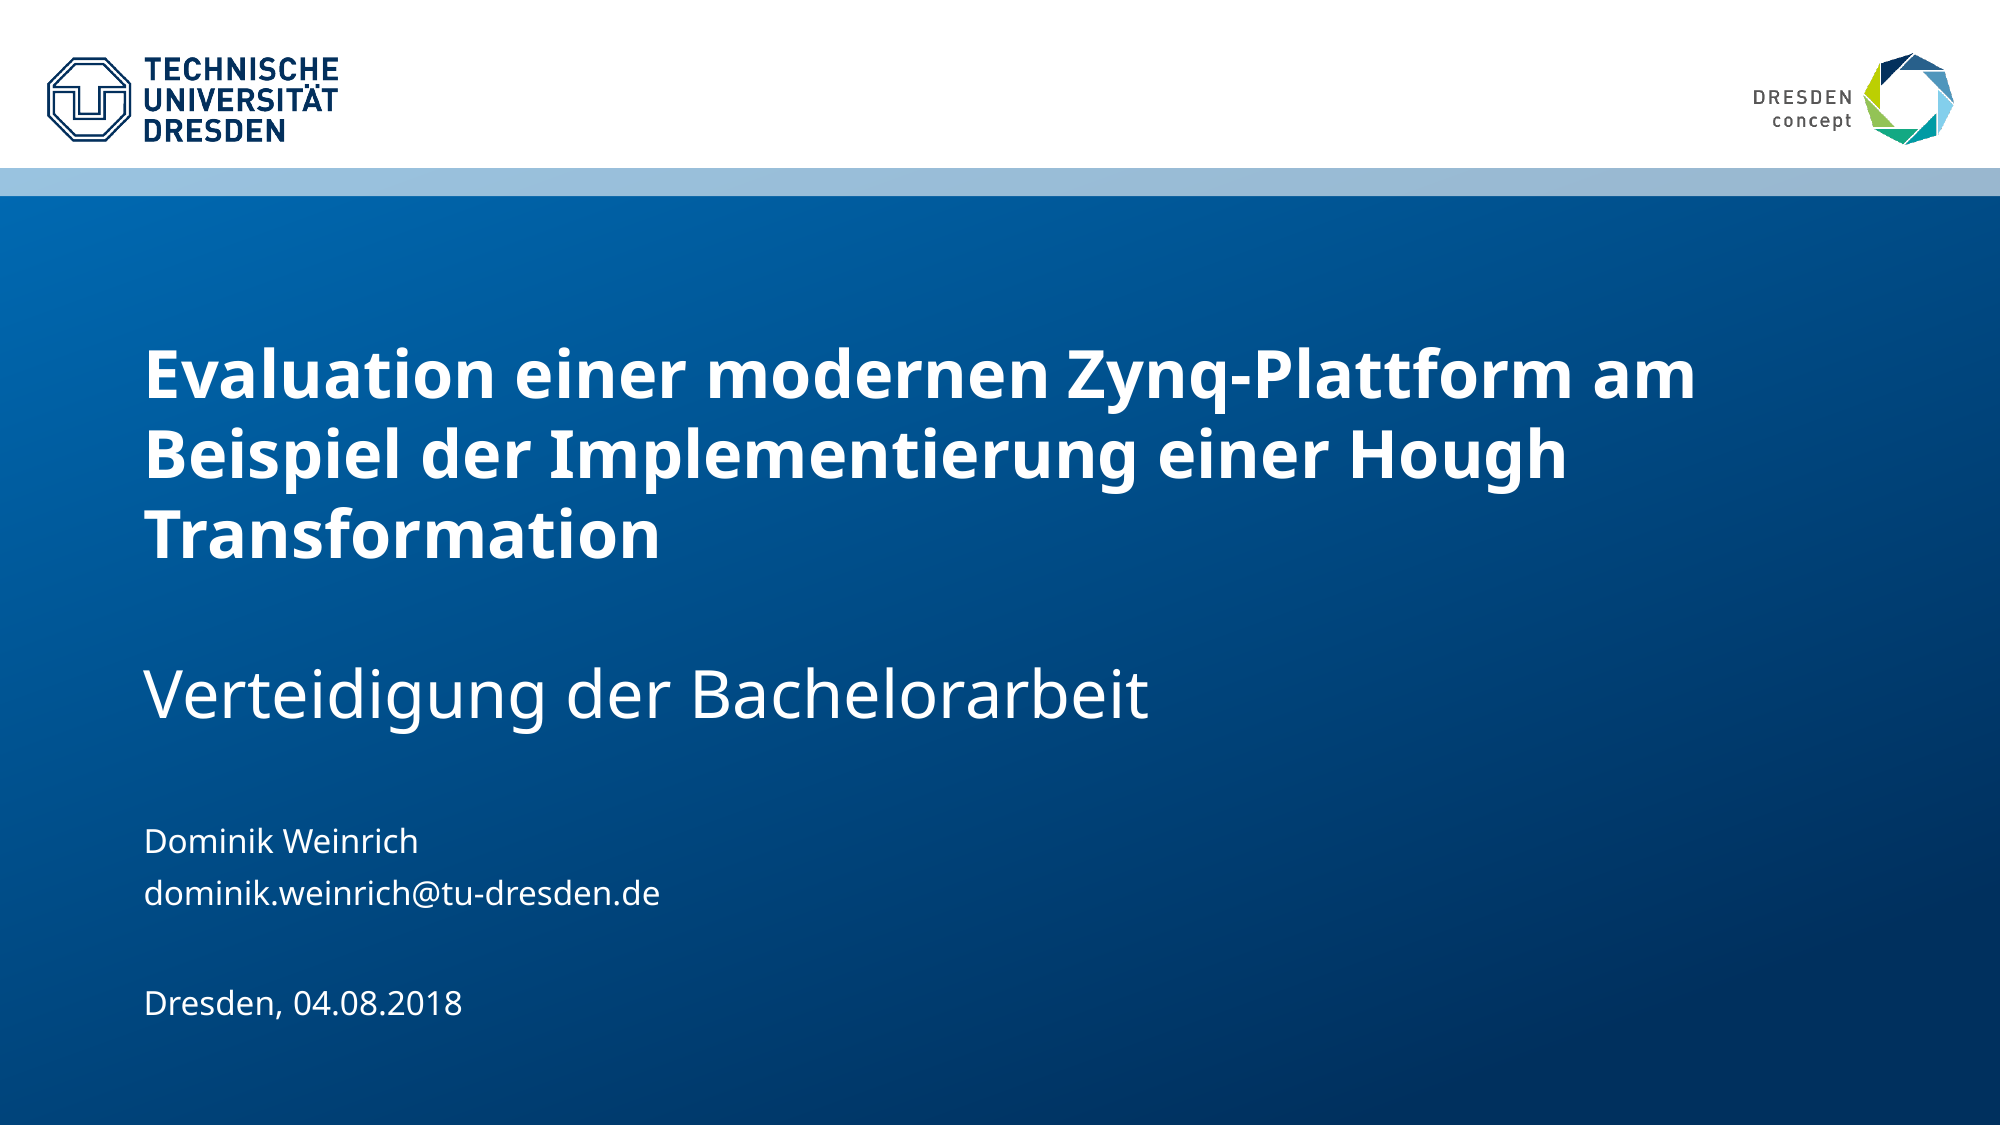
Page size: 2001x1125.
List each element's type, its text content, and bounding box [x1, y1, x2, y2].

picture [47, 57, 338, 142]
picture [1754, 53, 1954, 145]
subtitle Dominik Weinrich dominik.weinrich@tu-dresden.de Dresden, 04.08.2018 [143, 819, 1856, 1039]
title Evaluation einer modernen Zynq-Plattform am Beispiel der Implementierung einer Hough Transformation Verteidigung der Bachelorarbeit [143, 332, 1856, 492]
